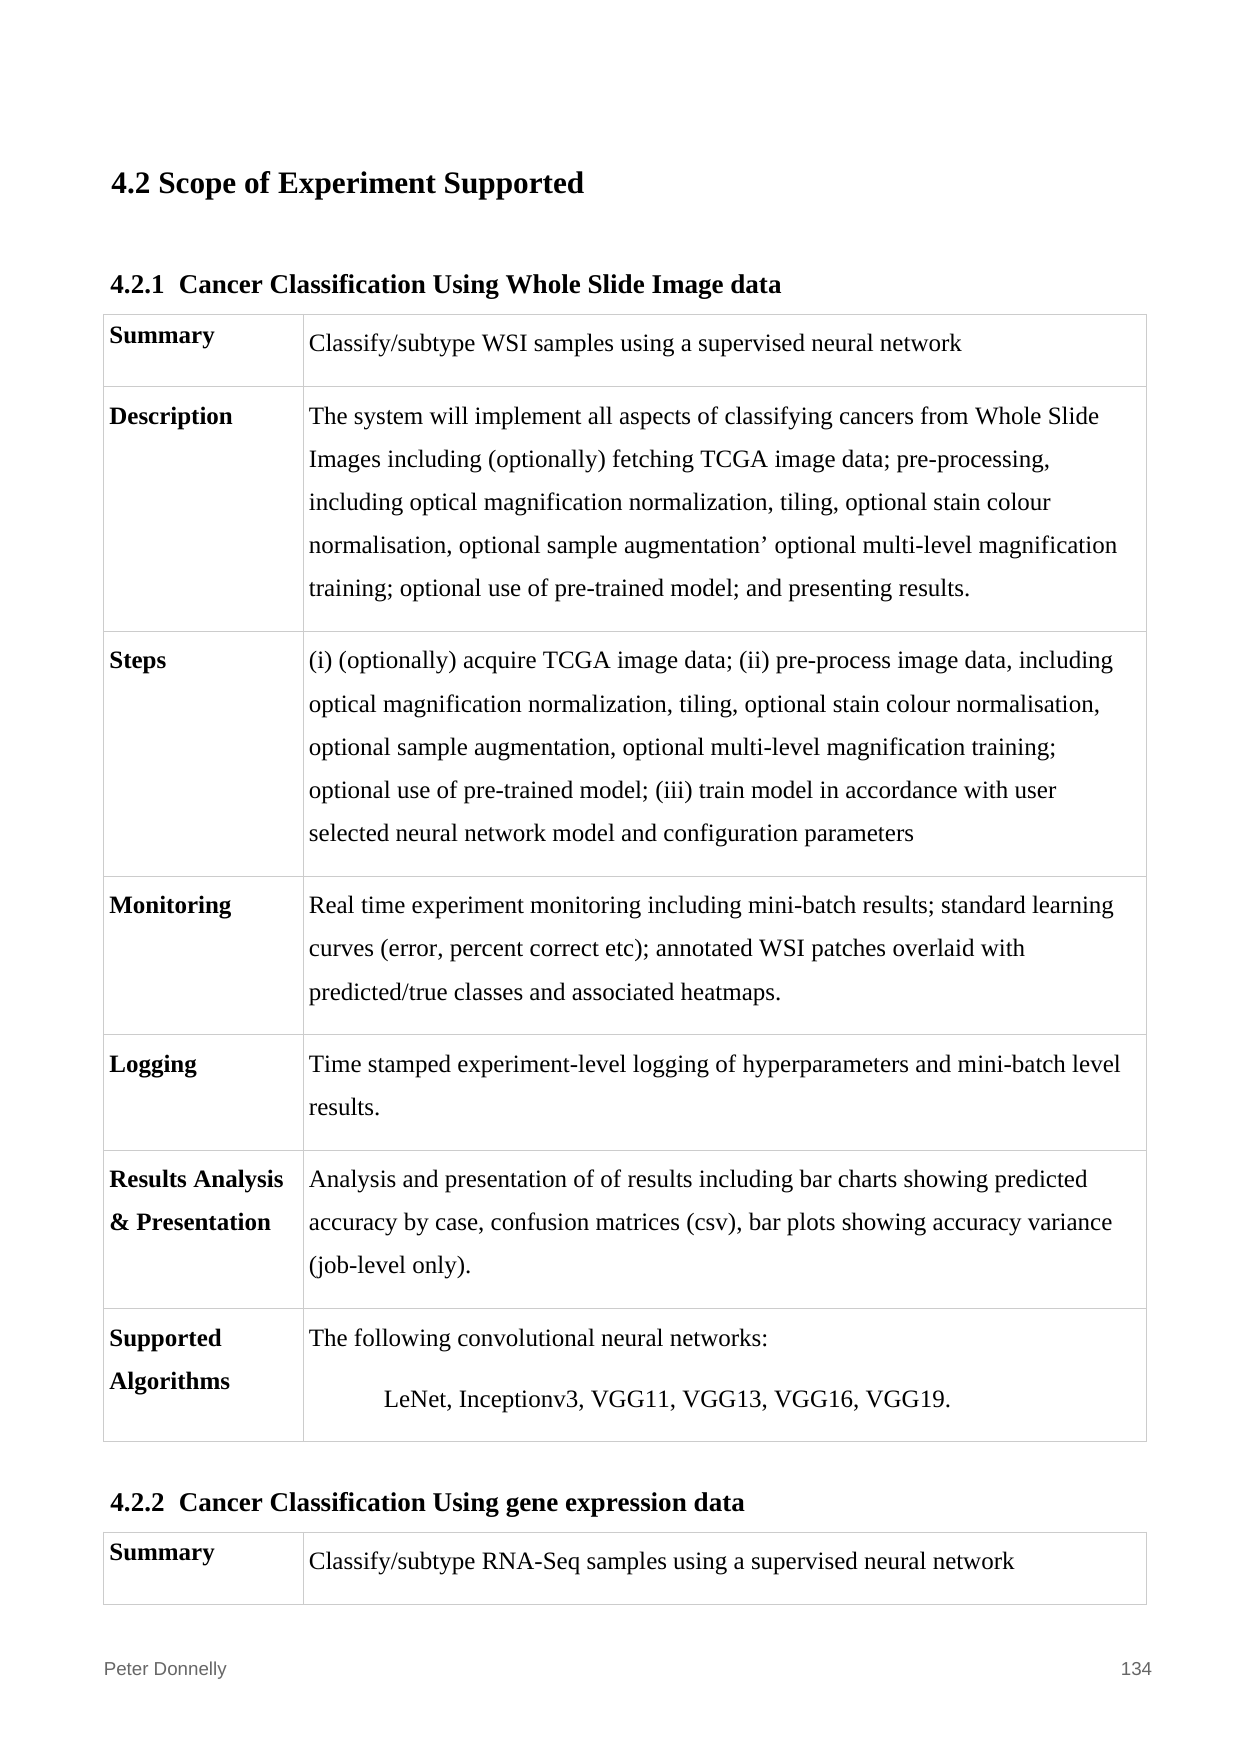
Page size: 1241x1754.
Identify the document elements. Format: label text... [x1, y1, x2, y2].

table_cell Results Analysis & Presentation [104, 1151, 303, 1308]
table_header Summary [104, 315, 303, 386]
table_header Summary [104, 1533, 303, 1604]
table_cell Analysis and presentation of of results including bar charts showing predicted accuracy by case, confusion matrices (csv), bar plots showing accuracy variance (job-level only). [304, 1151, 1146, 1308]
subtitle Cancer Classification Using Whole Slide Image data [103, 268, 1146, 299]
table_cell Logging [104, 1035, 303, 1150]
table_cell (i) (optionally) acquire TCGA image data; (ii) pre-process image data, including optical magnification normalization, tiling, optional stain colour normalisation, optional sample augmentation, optional multi-level magnification training; optional use of pre-trained model; (iii) train model in accordance with user selected neural network model and configuration parameters [304, 632, 1146, 876]
table_cell The system will implement all aspects of classifying cancers from Whole Slide Images including (optionally) fetching TCGA image data; pre-processing, including optical magnification normalization, tiling, optional stain colour normalisation, optional sample augmentation’ optional multi-level magnification training; optional use of pre-trained model; and presenting results. [304, 387, 1146, 631]
table_header Classify/subtype RNA-Seq samples using a supervised neural network [304, 1533, 1146, 1604]
table_cell The following convolutional neural networks: LeNet, Inceptionv3, VGG11, VGG13, VGG16, VGG19. [304, 1309, 1146, 1441]
table_cell Monitoring [104, 877, 303, 1034]
table_cell Description [104, 387, 303, 631]
table_cell Real time experiment monitoring including mini-batch results; standard learning curves (error, percent correct etc); annotated WSI patches overlaid with predicted/true classes and associated heatmaps. [304, 877, 1146, 1034]
table_cell Time stamped experiment-level logging of hyperparameters and mini-batch level results. [304, 1035, 1146, 1150]
table_header Classify/subtype WSI samples using a supervised neural network [304, 315, 1146, 386]
table_cell Steps [104, 632, 303, 876]
table_cell Supported Algorithms [104, 1309, 303, 1441]
subtitle Scope of Experiment Supported [103, 164, 1146, 200]
subtitle Cancer Classification Using gene expression data [103, 1486, 1146, 1517]
